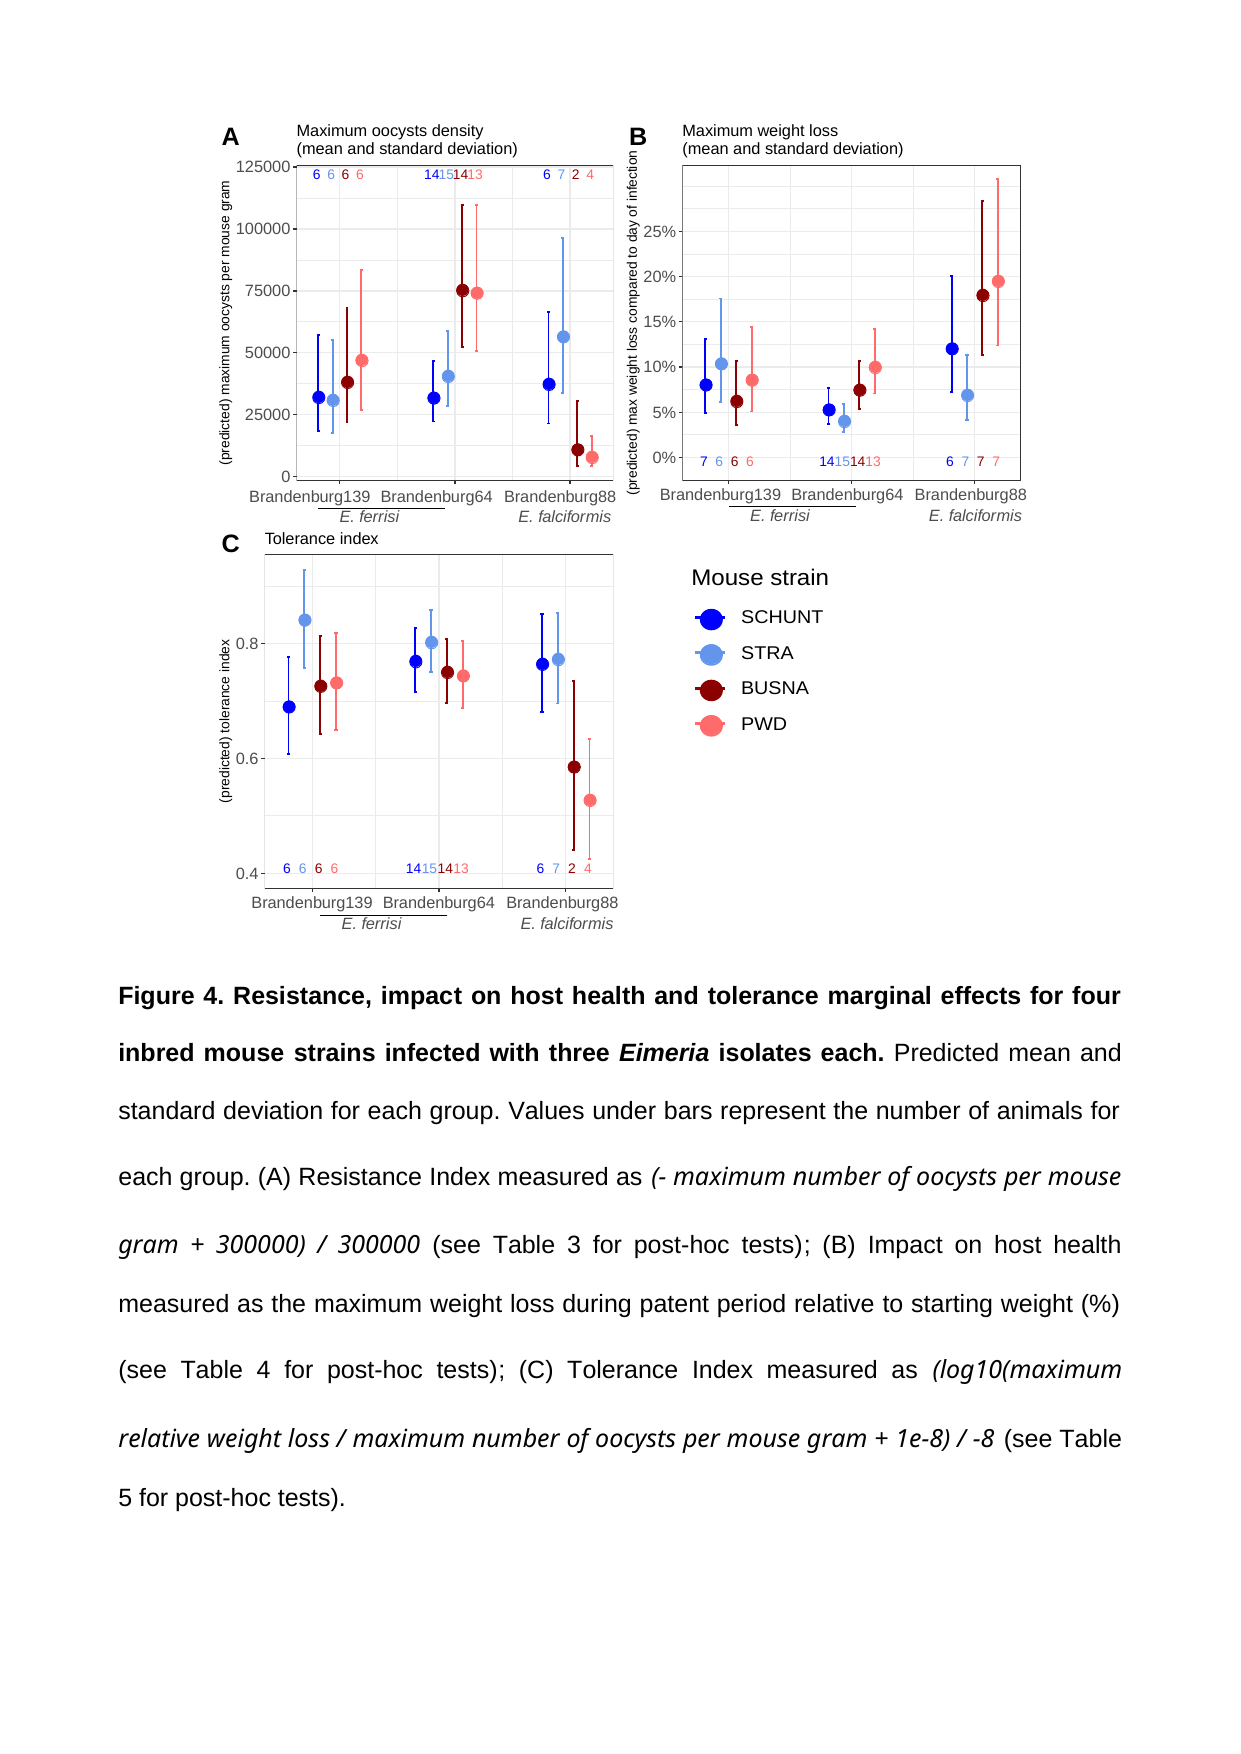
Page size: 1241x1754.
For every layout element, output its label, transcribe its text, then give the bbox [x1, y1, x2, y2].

text Figure 4. Resistance, impact on host health and tolerance marginal effects for four inbred mouse strains infected with three Eimeria isolates each. Predicted mean and standard deviation for each group. Values under bars represent the number of animals for each group. (A) Resistance Index measured as (- maximum number of oocysts per mouse gram + 300000) / 300000 (see Table 3 for post-hoc tests); (B) Impact on host health measured as the maximum weight loss during patent period relative to starting weight (%)(see Table 4 for post-hoc tests); (C) Tolerance Index measured as (log10(maximum relative weight loss / maximum number of oocysts per mouse gram + 1e-8) / -8 (see Table 5 for post-hoc tests). [118, 981, 1122, 1512]
